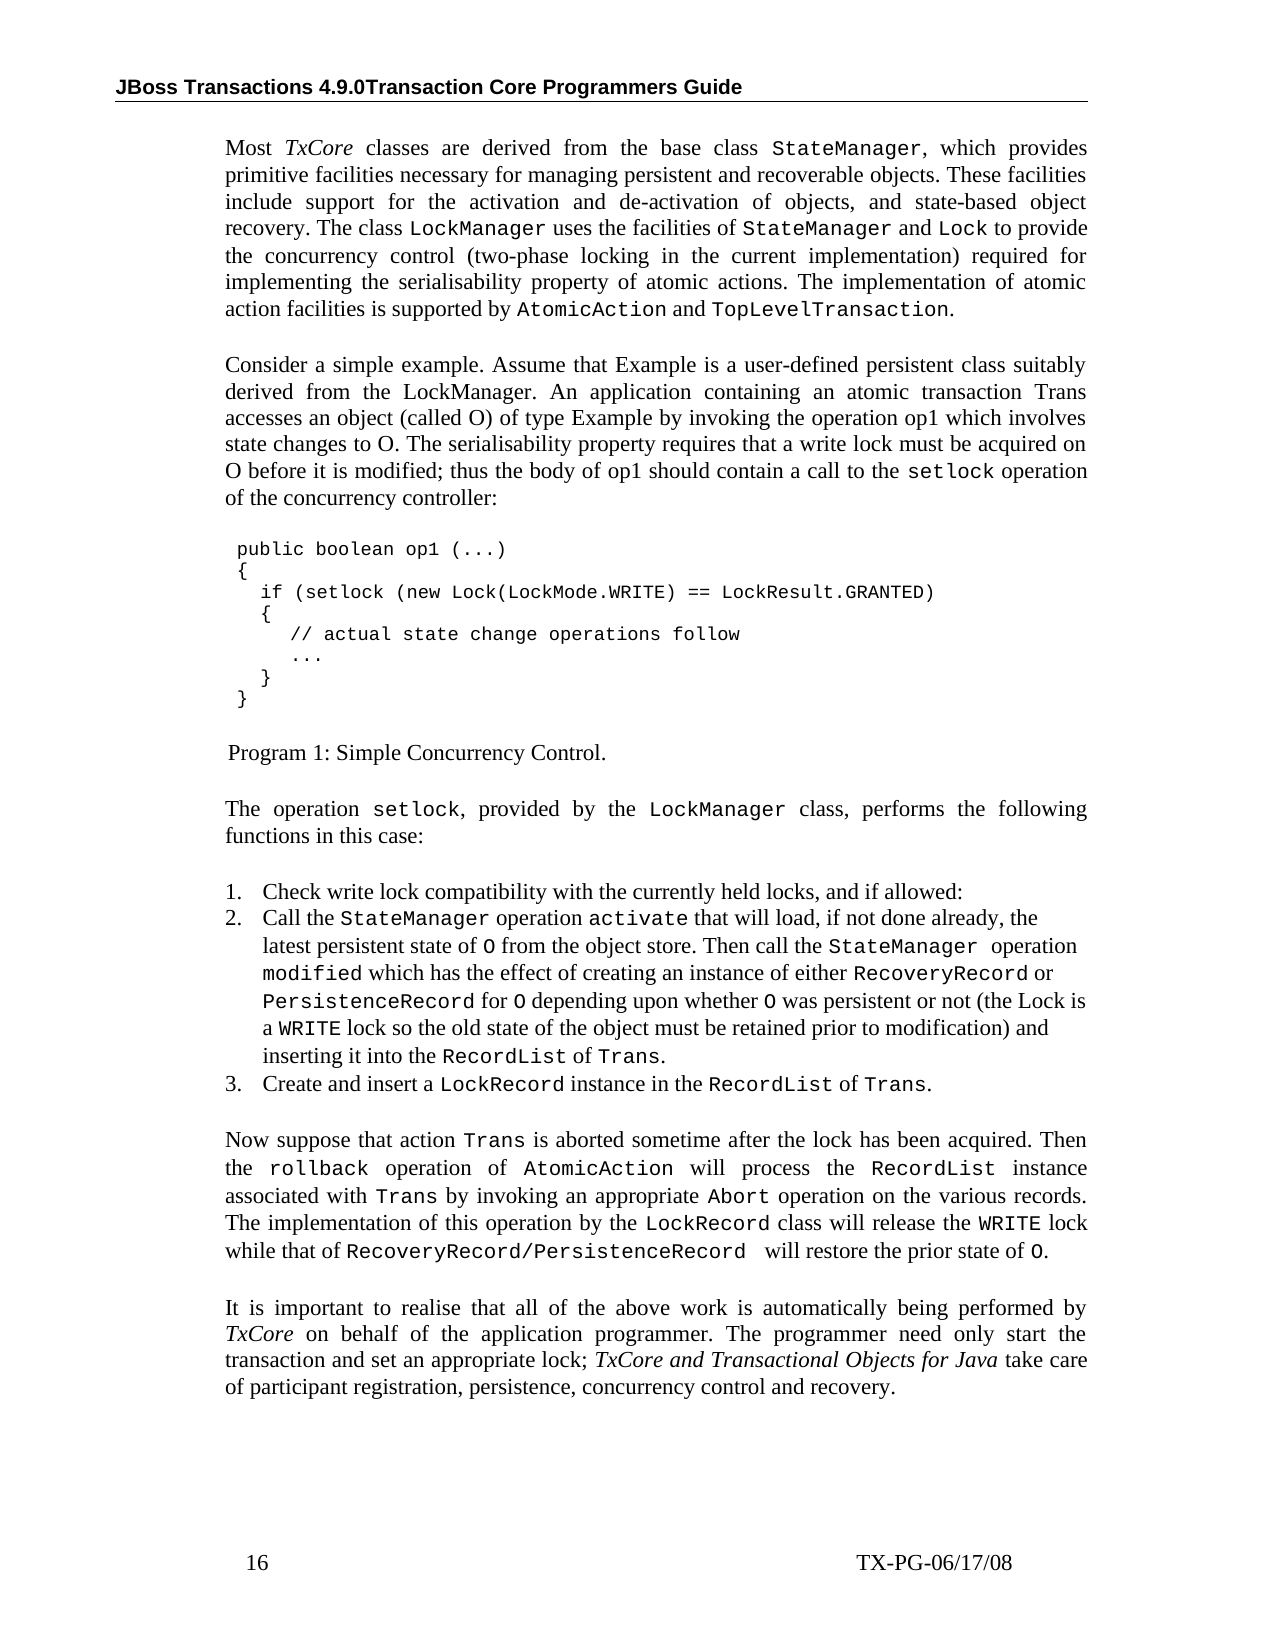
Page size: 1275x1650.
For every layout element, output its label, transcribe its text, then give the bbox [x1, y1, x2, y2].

text Consider a simple example. Assume that Example is a user-defined persistent class suitably derived from the LockManager. An application containing an atomic transaction Trans accesses an object (called O) of type Example by invoking the operation op1 which involves state changes to O. The serialisability property requires that a write lock must be acquired on O before it is modified; thus the body of op1 should contain a call to the setlock operation of the concurrency controller: [225, 351, 1088, 511]
text Most TxCore classes are derived from the base class StateManager, which provides primitive facilities necessary for managing persistent and recoverable objects. These facilities include support for the activation and de-activation of objects, and state-based object recovery. The class LockManager uses the facilities of StateManager and Lock to provide the concurrency control (two-phase locking in the current implementation) required for implementing the serialisability property of atomic actions. The implementation of atomic action facilities is supported by AtomicAction and TopLevelTransaction. [225, 134, 1088, 322]
text It is important to realise that all of the above work is automatically being performed by TxCore on behalf of the application programmer. The programmer need only start the transaction and set an appropriate lock; TxCore and Transactional Objects for Java take care of participant registration, persistence, concurrency control and recovery. [225, 1294, 1088, 1399]
list Create and insert a LockRecord instance in the RecordList of Trans. [225, 1070, 1088, 1097]
text Program 1: Simple Concurrency Control. [228, 739, 1088, 765]
text public boolean op1 (...) { if (setlock (new Lock(LockMode.WRITE) == LockResult.GRANTED) { // actual state change operations follow ... } } [237, 540, 1088, 710]
list Check write lock compatibility with the currently held locks, and if allowed: [225, 878, 1088, 904]
text Now suppose that action Trans is aborted sometime after the lock has been acquired. Then the rollback operation of AtomicAction will process the RecordList instance associated with Trans by invoking an appropriate Abort operation on the various records. The implementation of this operation by the LockRecord class will release the WRITE lock while that of RecoveryRecord/PersistenceRecord will restore the prior state of O. [225, 1126, 1088, 1264]
list Call the StateManager operation activate that will load, if not done already, the latest persistent state of O from the object store. Then call the StateManager operation modified which has the effect of creating an instance of either RecoveryRecord or PersistenceRecord for O depending upon whether O was persistent or not (the Lock is a WRITE lock so the old state of the object must be retained prior to modification) and inserting it into the RecordList of Trans. [225, 904, 1088, 1070]
text The operation setlock, provided by the LockManager class, performs the following functions in this case: [225, 794, 1088, 848]
